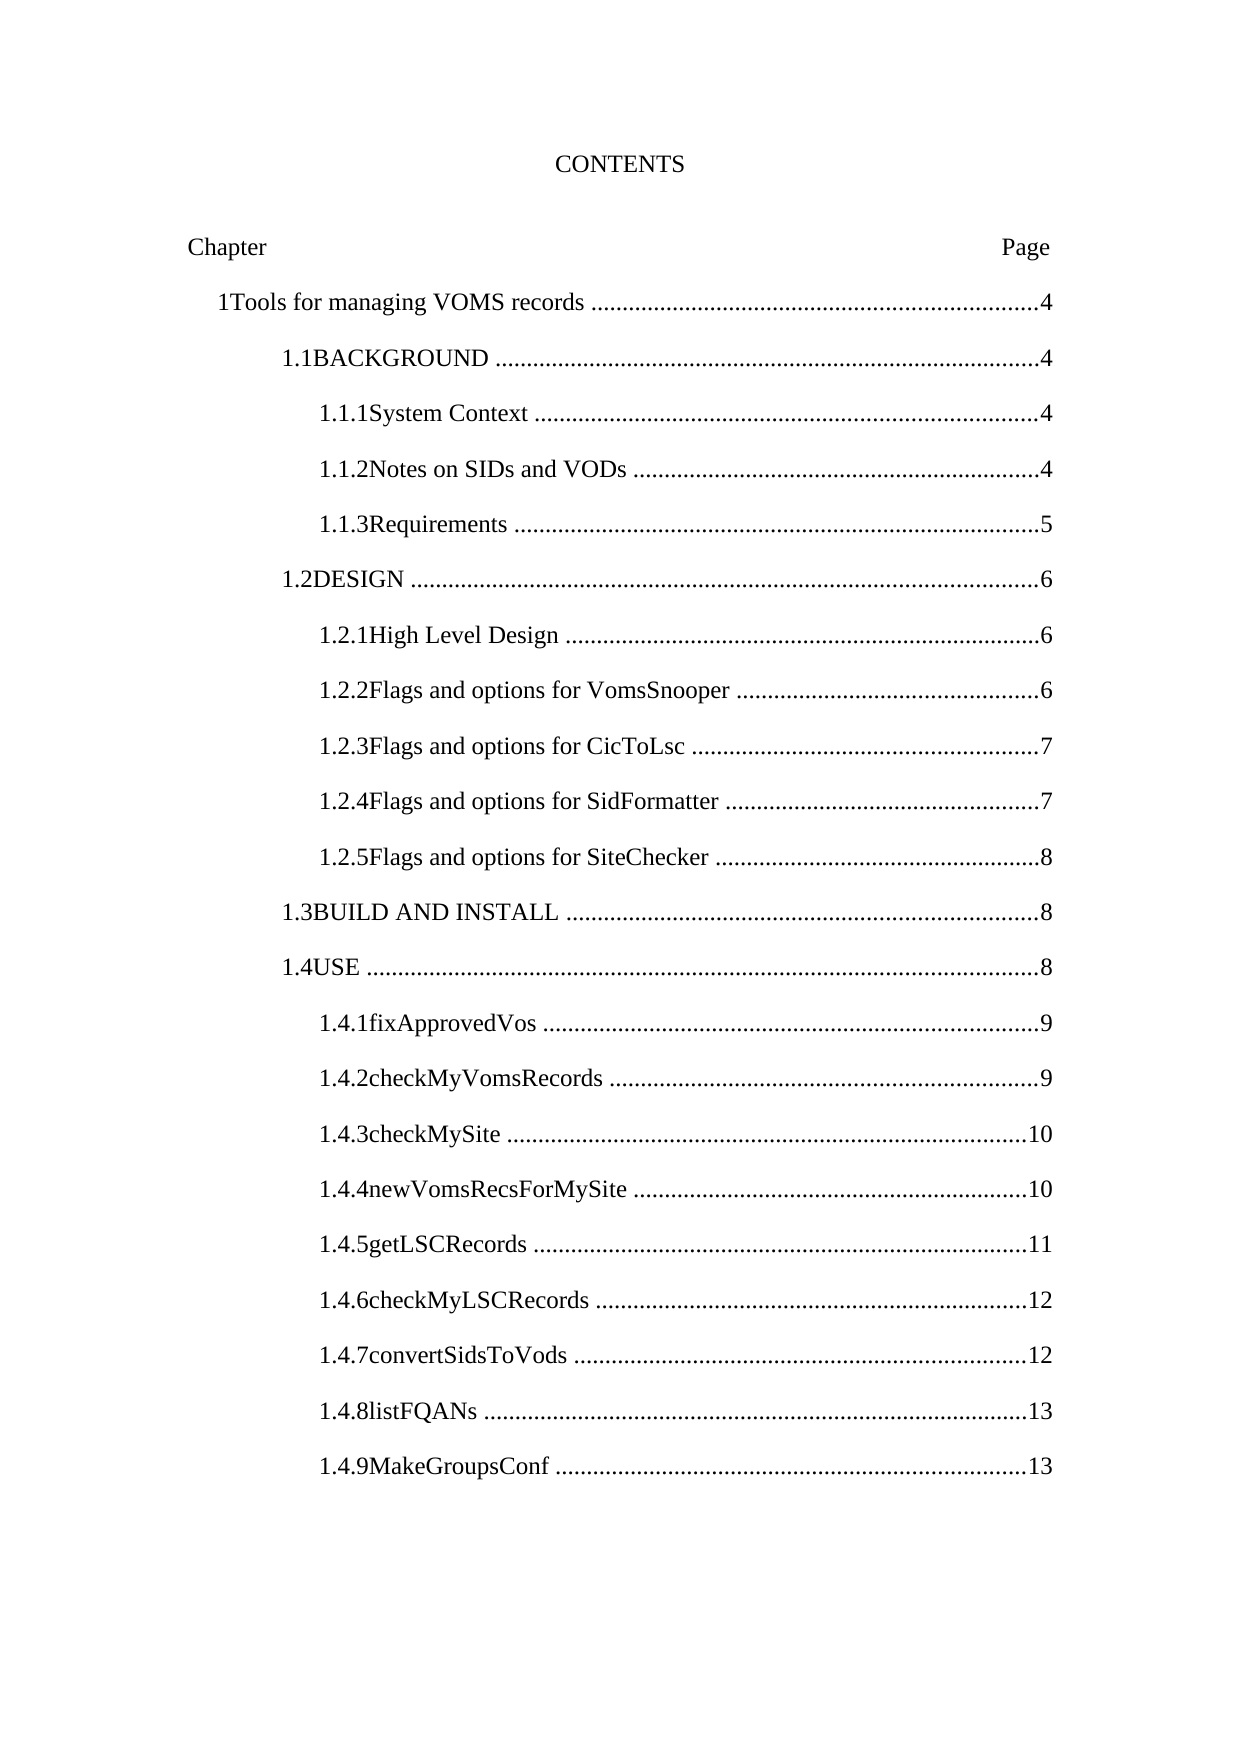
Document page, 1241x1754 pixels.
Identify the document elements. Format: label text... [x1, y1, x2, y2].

text CONTENTS [187, 150, 1053, 178]
text 1.1.1System Context 4 [319, 399, 1053, 427]
text 1.4.7convertSidsToVods 12 [319, 1341, 1053, 1369]
text 1.4.5getLSCRecords 11 [319, 1231, 1053, 1258]
text 1.2.4Flags and options for SidFormatter 7 [319, 787, 1053, 815]
text 1.4.8listFQANs 13 [319, 1397, 1053, 1424]
text 1.4USE 8 [281, 953, 1053, 981]
text 1.2.3Flags and options for CicToLsc 7 [319, 732, 1053, 759]
text 1.1.3Requirements 5 [319, 510, 1053, 538]
text 1.4.6checkMyLSCRecords 12 [319, 1286, 1053, 1314]
text 1.2.1High Level Design 6 [319, 621, 1053, 649]
text 1Tools for managing VOMS records 4 [217, 288, 1053, 316]
text 1.4.1fixApprovedVos 9 [319, 1009, 1053, 1037]
text 1.3BUILD AND INSTALL 8 [281, 898, 1053, 926]
text Chapter Page [187, 233, 1053, 261]
text 1.2.5Flags and options for SiteChecker 8 [319, 843, 1053, 870]
text 1.4.2checkMyVomsRecords 9 [319, 1064, 1053, 1092]
text 1.4.4newVomsRecsForMySite 10 [319, 1175, 1053, 1203]
text 1.4.9MakeGroupsConf 13 [319, 1452, 1053, 1480]
text 1.1.2Notes on SIDs and VODs 4 [319, 455, 1053, 482]
text 1.1BACKGROUND 4 [281, 344, 1053, 372]
text 1.2DESIGN 6 [281, 566, 1053, 593]
text 1.2.2Flags and options for VomsSnooper 6 [319, 676, 1053, 704]
text 1.4.3checkMySite 10 [319, 1120, 1053, 1147]
